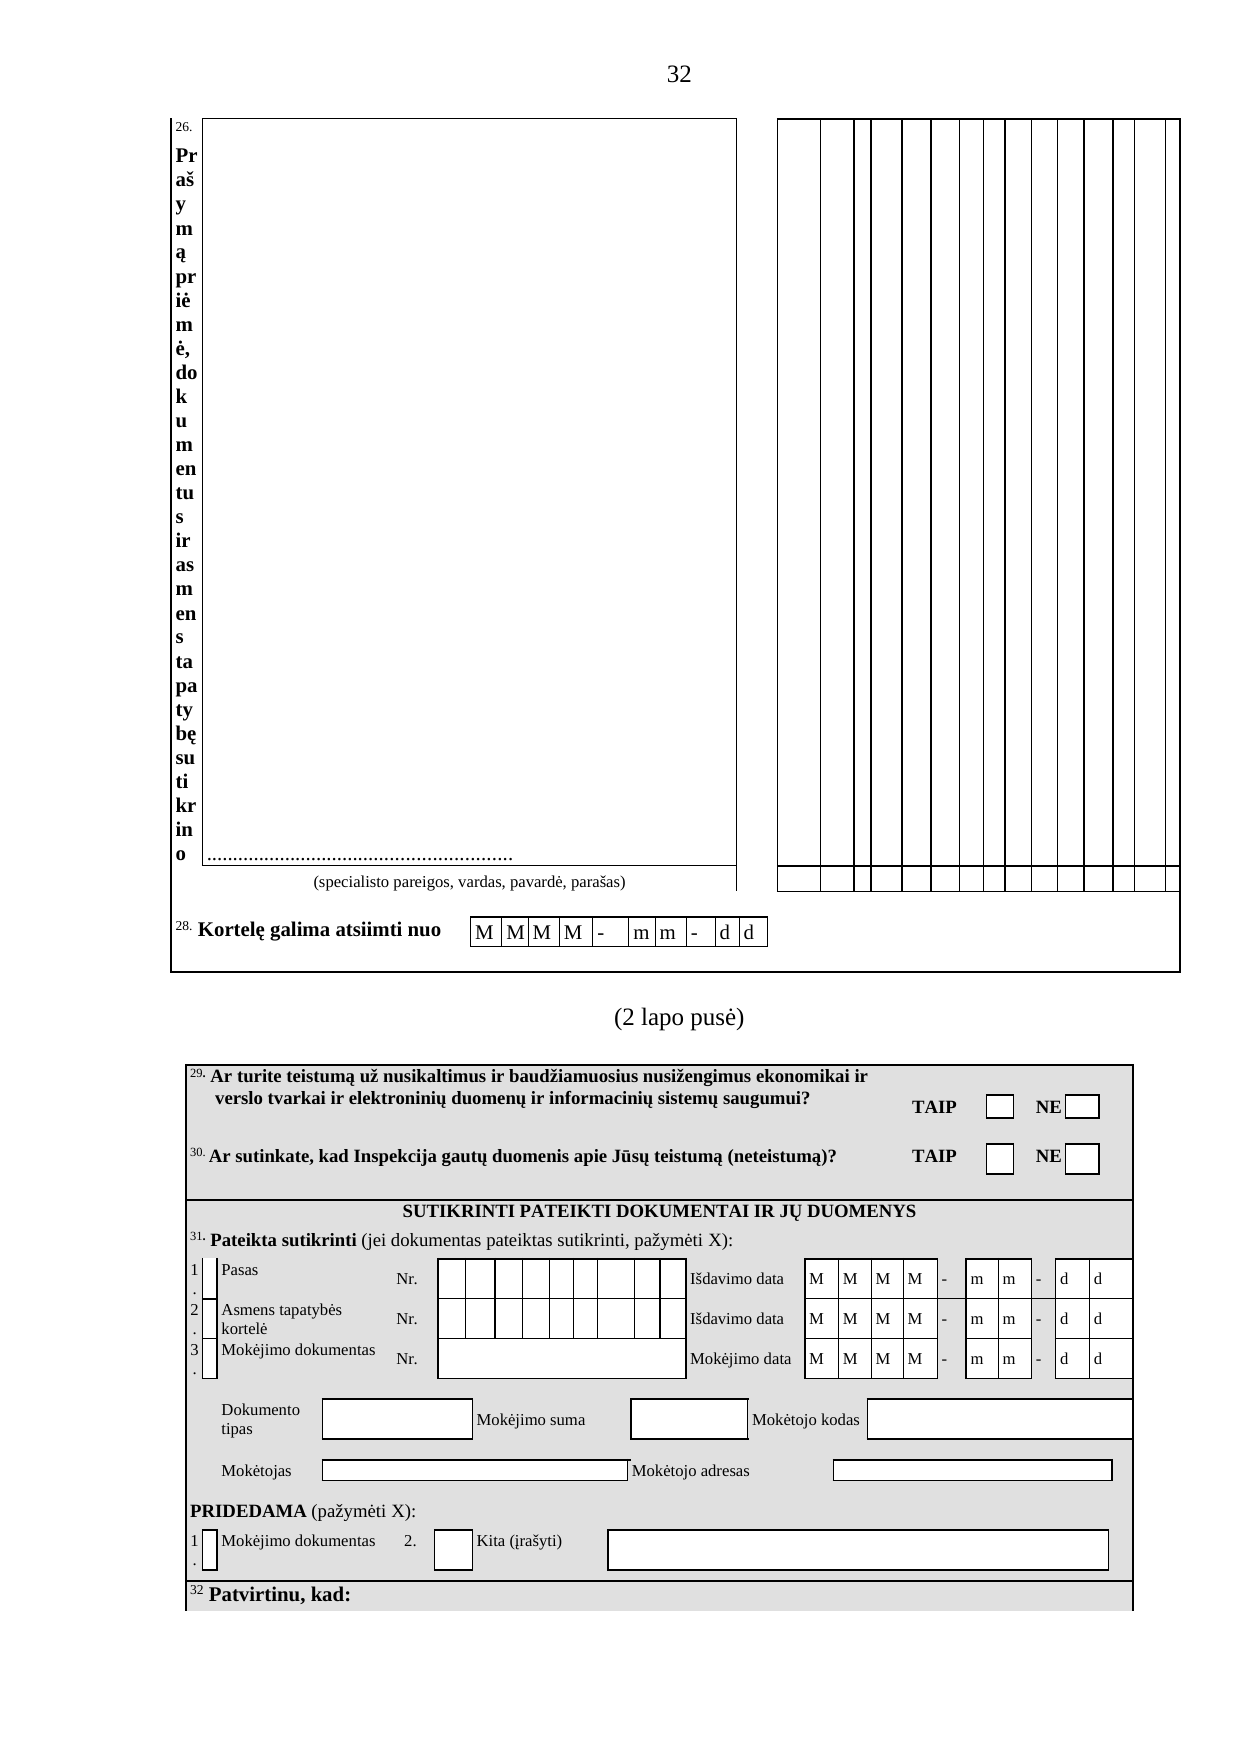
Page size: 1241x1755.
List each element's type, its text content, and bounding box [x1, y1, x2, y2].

table_cell [1032, 120, 1057, 865]
table_cell [1114, 120, 1134, 865]
table_cell [187, 1480, 203, 1500]
table_header [908, 1066, 1132, 1094]
table_cell [598, 1299, 634, 1338]
table_cell d [740, 918, 767, 946]
table_cell [631, 1480, 733, 1500]
table_cell [867, 1378, 1132, 1398]
table_cell M [806, 1260, 838, 1298]
table_cell [181, 1094, 185, 1117]
table_cell 2. [400, 1529, 434, 1569]
table_cell M [806, 1339, 838, 1378]
table_cell M [471, 918, 501, 946]
table_cell [172, 891, 363, 916]
table_cell [778, 867, 820, 891]
table_cell M [560, 918, 592, 946]
table_cell 2. [187, 1298, 202, 1338]
table_cell M [904, 1260, 937, 1298]
table_cell [661, 1299, 685, 1338]
table_cell [181, 1117, 185, 1143]
table_cell Nr. [392, 1258, 437, 1298]
table_cell [181, 1173, 185, 1199]
table_cell [631, 1440, 748, 1459]
table_cell [984, 120, 1004, 865]
table_cell [181, 1438, 185, 1459]
table_cell - [1032, 1258, 1055, 1298]
table_cell [439, 1260, 465, 1298]
table_cell M [904, 1299, 937, 1338]
table_cell [1085, 120, 1112, 865]
table_cell [322, 1481, 472, 1500]
table_cell [872, 867, 901, 891]
table_cell Išdavimo data [687, 1258, 804, 1298]
table_cell m [656, 918, 686, 946]
table_cell [1135, 867, 1165, 891]
table_cell [472, 1480, 631, 1500]
table_cell [217, 1480, 322, 1500]
table_cell [903, 867, 930, 891]
table_cell [523, 1299, 549, 1338]
table_cell [181, 1338, 185, 1378]
table_cell [855, 120, 870, 865]
table_cell [737, 118, 777, 865]
table_cell m [999, 1260, 1031, 1298]
table_cell [737, 865, 777, 891]
table_cell [203, 1531, 216, 1569]
table_cell [867, 1440, 1132, 1459]
table_cell 31. Pateikta sutikrinti (jei dokumentas pateiktas sutikrinti, pažymėti X): [187, 1229, 1132, 1258]
table_cell [1166, 867, 1179, 891]
table_cell 26. Prašymą priėmė, dokumentus ir asmens tapatybę sutikrino [172, 118, 202, 865]
table_cell [181, 1580, 185, 1611]
table_cell Kita (įrašyti) [473, 1529, 607, 1569]
table_cell [574, 1260, 597, 1298]
table_cell [523, 1260, 549, 1298]
table_cell [598, 1260, 634, 1298]
table_cell [322, 1378, 472, 1398]
table_cell [984, 867, 1004, 891]
table_cell [528, 947, 559, 971]
table_cell [1113, 1459, 1132, 1480]
table_cell [187, 1459, 203, 1480]
table_cell [181, 1378, 185, 1398]
table_cell [834, 1461, 1111, 1480]
table_cell d [716, 918, 739, 946]
table_cell [217, 1438, 322, 1459]
table_cell [574, 1299, 597, 1338]
table_cell M [872, 1260, 903, 1298]
table_cell [748, 1438, 867, 1459]
table_cell [323, 1400, 472, 1438]
table_cell [739, 891, 789, 916]
table_cell [631, 1378, 748, 1398]
table_cell [655, 947, 686, 971]
table_cell [550, 1260, 573, 1298]
table_cell [471, 947, 502, 971]
table_cell - [687, 918, 715, 946]
table_cell Nr. [392, 1338, 437, 1378]
table_cell [733, 1480, 864, 1500]
table_cell [181, 1480, 185, 1500]
table_cell [559, 947, 593, 971]
table_cell [960, 120, 983, 865]
table_cell [187, 1378, 203, 1398]
table_cell [187, 1398, 203, 1438]
table_cell Asmens tapatybės kortelė [218, 1298, 392, 1338]
table_cell 28. Kortelę galima atsiimti nuo [172, 916, 470, 946]
table_cell 30. Ar sutinkate, kad Inspekcija gautų duomenis apie Jūsų teistumą (neteistumą)? [187, 1143, 908, 1173]
table_cell [1109, 1529, 1132, 1569]
table_cell Mokėjimo suma [473, 1398, 630, 1438]
table_cell Mokėjimo dokumentas [218, 1338, 392, 1378]
table_cell Mokėtojo kodas [748, 1398, 867, 1438]
table_cell d [1056, 1299, 1089, 1338]
table_cell [778, 120, 820, 865]
table_cell [172, 865, 202, 891]
table_cell [768, 946, 1179, 971]
table_cell [363, 891, 739, 916]
table_cell M [839, 1260, 871, 1298]
table_cell [181, 1500, 185, 1529]
table_cell [1085, 867, 1112, 891]
table_cell m [999, 1299, 1031, 1338]
table_cell [187, 1438, 203, 1459]
table_cell m [999, 1339, 1031, 1378]
table_cell [686, 947, 715, 971]
table_cell [715, 947, 739, 971]
table_cell [661, 1260, 685, 1298]
table_cell Mokėtojas [217, 1459, 322, 1480]
table_header [181, 1064, 185, 1094]
table_cell [472, 1438, 631, 1459]
table_cell [855, 867, 870, 891]
table_cell [864, 1480, 1132, 1500]
table_cell [181, 1298, 185, 1338]
table_cell NE [1014, 1094, 1065, 1117]
table_cell [496, 1260, 522, 1298]
table_cell [1006, 120, 1031, 865]
table_cell PRIDEDAMA (pažymėti X): [187, 1500, 1132, 1529]
table_cell d [1056, 1339, 1089, 1378]
table_cell [181, 1199, 185, 1229]
table_cell [181, 1529, 185, 1569]
table_cell [1006, 867, 1031, 891]
table_cell [435, 1531, 472, 1569]
table_cell [789, 892, 1179, 916]
table_cell d [1090, 1260, 1132, 1298]
table_cell [187, 1569, 1132, 1580]
table_cell Pasas [218, 1258, 392, 1298]
table_cell [635, 1260, 659, 1298]
table_cell 3. [187, 1338, 202, 1378]
table_cell [932, 120, 959, 865]
table_cell [1114, 867, 1134, 891]
table_cell 1. [187, 1529, 202, 1569]
table_cell M [872, 1299, 903, 1338]
table_cell [172, 946, 471, 971]
table_cell . [203, 119, 736, 865]
table_cell [181, 1229, 185, 1258]
table_cell [821, 120, 853, 865]
table_cell [181, 1143, 185, 1173]
table_cell [748, 1378, 867, 1398]
table_cell [609, 1531, 1108, 1569]
table_cell [502, 947, 528, 971]
table_cell - [938, 1338, 965, 1378]
table_cell TAIP [908, 1143, 986, 1173]
table_cell [323, 1461, 627, 1480]
table_cell m [967, 1299, 998, 1338]
table_cell [1066, 1096, 1098, 1117]
table_cell m [967, 1339, 998, 1378]
table_cell [932, 867, 959, 891]
table_cell [203, 1438, 217, 1459]
table_cell - [593, 918, 628, 946]
table_cell Mokėtojo adresas [628, 1459, 833, 1480]
table_cell [181, 1258, 185, 1298]
table_cell m [967, 1260, 998, 1298]
table_cell 32 Patvirtinu, kad: [187, 1582, 1132, 1611]
table_cell [1058, 120, 1083, 865]
table_cell [203, 1459, 217, 1480]
table_cell M [806, 1299, 838, 1338]
table_cell [872, 120, 901, 865]
table_cell M [502, 918, 528, 946]
table_cell [1032, 867, 1057, 891]
table_cell M [839, 1339, 871, 1378]
table_cell [181, 1459, 185, 1480]
table_cell [1100, 1143, 1132, 1173]
table_cell Dokumento tipas [217, 1398, 322, 1438]
table_cell [439, 1299, 465, 1338]
table_cell M [872, 1339, 903, 1378]
table_cell M [904, 1339, 937, 1378]
table_cell [322, 1440, 472, 1459]
table_cell [868, 1400, 1132, 1438]
table_cell [181, 1569, 185, 1580]
table_cell m [629, 918, 655, 946]
table_cell [203, 1258, 216, 1298]
table_cell [181, 1398, 185, 1438]
table_cell - [938, 1258, 965, 1298]
table_cell M [529, 918, 559, 946]
table_cell [593, 947, 629, 971]
table_cell d [1090, 1299, 1132, 1338]
table_cell [960, 867, 983, 891]
table_cell [903, 120, 930, 865]
table_cell 1. [187, 1258, 202, 1298]
table_cell Mokėjimo data [687, 1338, 804, 1378]
table_cell TAIP [908, 1094, 986, 1117]
table_cell [768, 916, 1179, 946]
table_cell - [1032, 1299, 1055, 1338]
table_cell - [1032, 1338, 1055, 1378]
table_cell [217, 1378, 322, 1398]
table_cell [1166, 120, 1179, 865]
table_cell M [839, 1299, 871, 1338]
table_cell [987, 1145, 1013, 1173]
table_cell [203, 1300, 216, 1338]
table_cell [739, 947, 768, 971]
table_cell [821, 867, 853, 891]
table_cell [203, 1339, 216, 1378]
table_cell [187, 1173, 1132, 1199]
table_cell [550, 1299, 573, 1338]
table_cell - [938, 1299, 965, 1338]
table_cell [1066, 1145, 1098, 1173]
table_cell [635, 1299, 659, 1338]
table_cell [203, 1379, 217, 1398]
table_cell (specialisto pareigos, vardas, pavardė, parašas) [203, 866, 736, 891]
table_cell [1135, 120, 1165, 865]
table_cell NE [1014, 1143, 1065, 1173]
table_cell [203, 1480, 217, 1500]
table_cell [472, 1379, 631, 1398]
table_cell [466, 1299, 494, 1338]
table_cell [1100, 1094, 1132, 1117]
table_cell Nr. [392, 1298, 437, 1338]
table_cell Mokėjimo dokumentas [218, 1529, 400, 1569]
table_cell [632, 1400, 747, 1438]
table_cell Išdavimo data [687, 1298, 804, 1338]
table_cell [987, 1096, 1013, 1117]
table_header 29. Ar turite teistumą už nusikaltimus ir baudžiamuosius nusižengimus ekonomikai ir verslo tvarkai ir elektroninių duomenų ir informacinių sistemų saugumui? [187, 1066, 908, 1117]
table_cell d [1056, 1260, 1089, 1298]
table_cell SUTIKRINTI PATEIKTI DOKUMENTAI IR JŲ DUOMENYS [187, 1201, 1132, 1229]
table_cell [439, 1339, 685, 1378]
table_cell [466, 1260, 494, 1298]
table_cell [1058, 867, 1083, 891]
table_cell [496, 1299, 522, 1338]
table_cell [203, 1398, 217, 1438]
table_cell [629, 947, 655, 971]
text (2 lapo pusė) [177, 1002, 1181, 1030]
table_cell d [1090, 1339, 1132, 1378]
table_cell [187, 1117, 1132, 1143]
